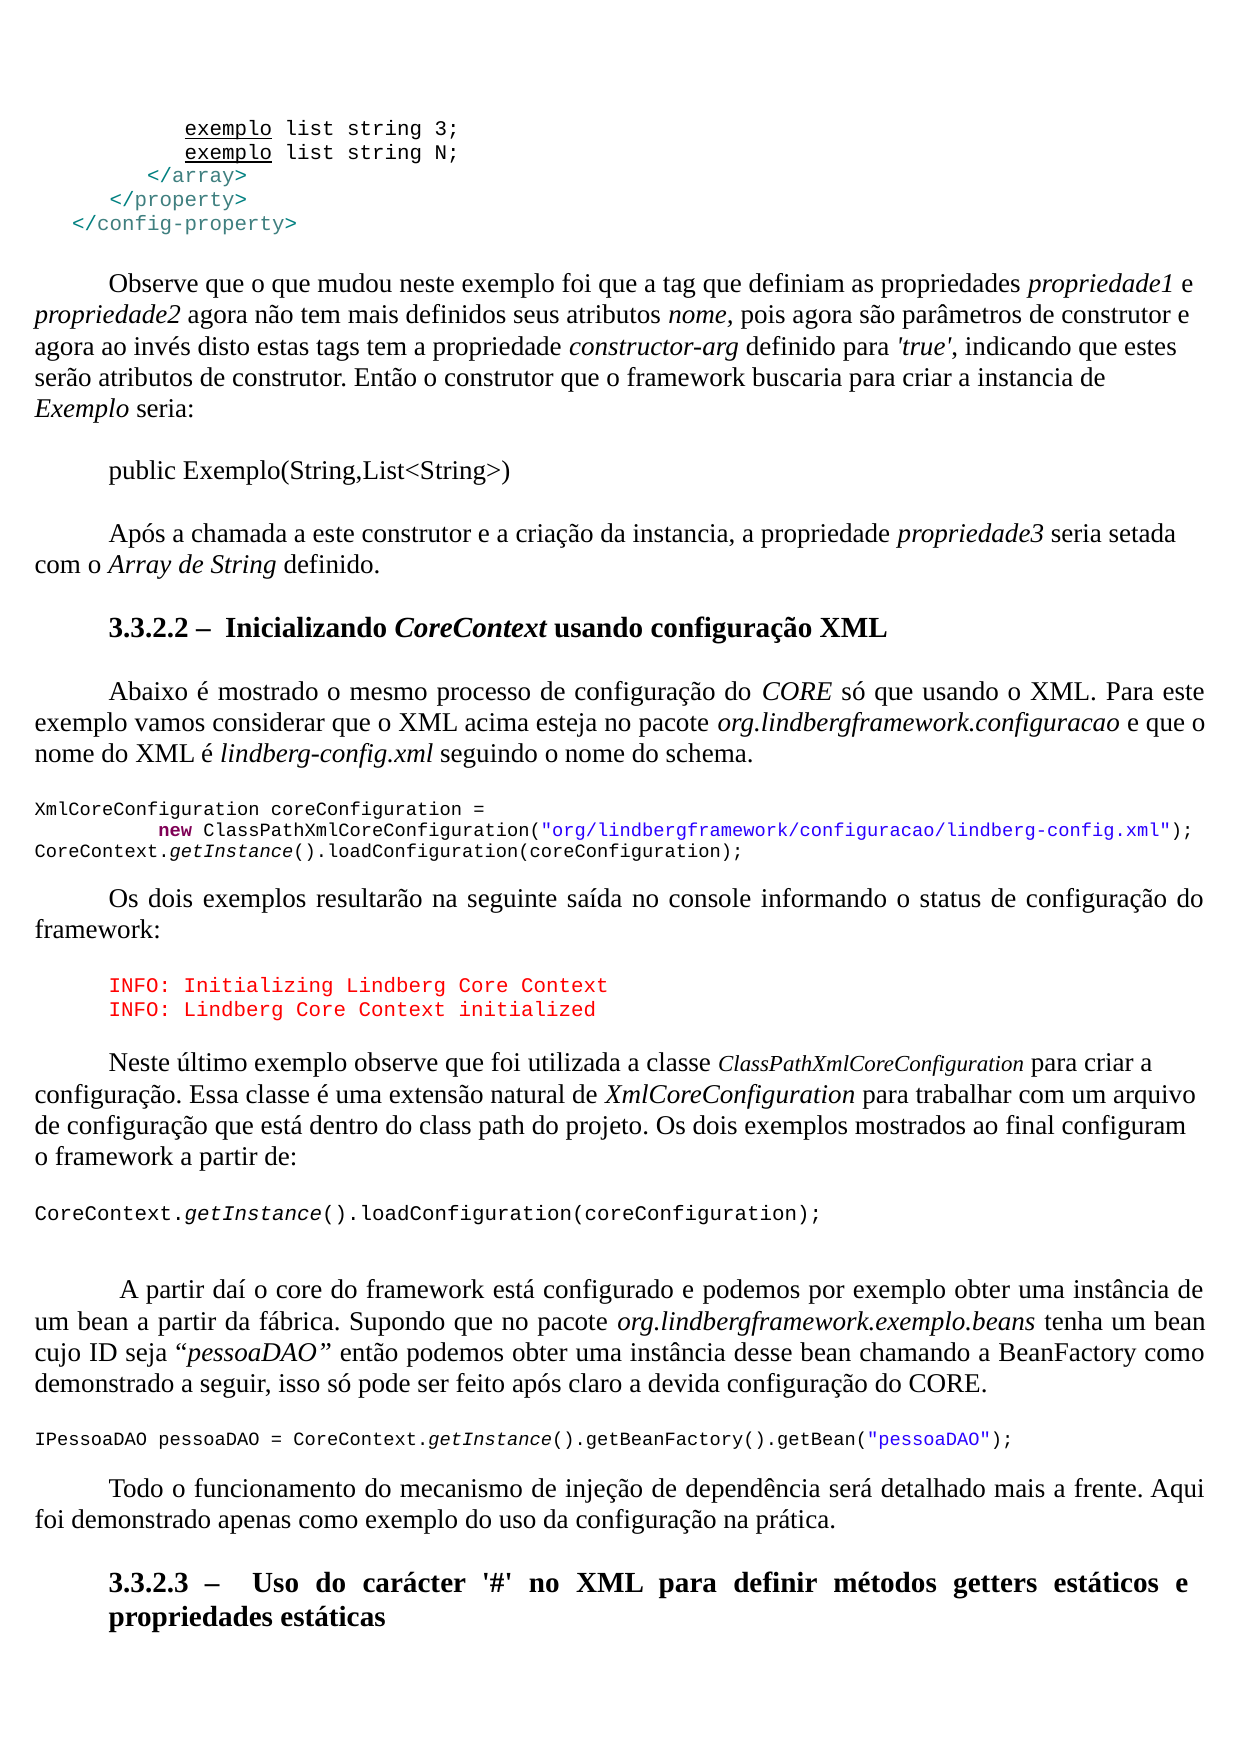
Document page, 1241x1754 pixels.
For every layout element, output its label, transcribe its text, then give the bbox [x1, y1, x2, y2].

text INFO: Initializing Lindberg Core Context [34, 975, 1206, 999]
text exemplo list string N; [34, 142, 1206, 165]
text </property> [34, 189, 1206, 213]
text 3.3.2.2 – Inicializando CoreContext usando configuração XML [34, 610, 1206, 644]
text Os dois exemplos resultarão na seguinte saída no console informando o status de configuração do framework: [34, 882, 1206, 944]
text Após a chamada a este construtor e a criação da instancia, a propriedade propriedade3 seria setada com o Array de String definido. [34, 517, 1206, 579]
text exemplo list string 3; [34, 118, 1206, 142]
text public Exemplo(String,List<String>) [34, 454, 1206, 486]
text new ClassPathXmlCoreConfiguration("org/lindbergframework/configuracao/lindberg-config.xml"); [34, 821, 1206, 842]
text INFO: Lindberg Core Context initialized [34, 999, 1206, 1023]
text Neste último exemplo observe que foi utilizada a classe ClassPathXmlCoreConfiguration para criar a configuração. Essa classe é uma extensão natural de XmlCoreConfiguration para trabalhar com um arquivo de configuração que está dentro do class path do projeto. Os dois exemplos mostrados ao final configuram o framework a partir de: [34, 1046, 1206, 1171]
text Abaixo é mostrado o mesmo processo de configuração do CORE só que usando o XML. Para este exemplo vamos considerar que o XML acima esteja no pacote org.lindbergframework.configuracao e que o nome do XML é lindberg-config.xml seguindo o nome do schema. [34, 675, 1206, 768]
text </array> [34, 165, 1206, 189]
text Observe que o que mudou neste exemplo foi que a tag que definiam as propriedades propriedade1 e propriedade2 agora não tem mais definidos seus atributos nome, pois agora são parâmetros de construtor e agora ao invés disto estas tags tem a propriedade constructor-arg definido para 'true', indicando que estes serão atributos de construtor. Então o construtor que o framework buscaria para criar a instancia de Exemplo seria: [34, 267, 1206, 423]
text A partir daí o core do framework está configurado e podemos por exemplo obter uma instância de um bean a partir da fábrica. Supondo que no pacote org.lindbergframework.exemplo.beans tenha um bean cujo ID seja “pessoaDAO” então podemos obter uma instância desse bean chamando a BeanFactory como demonstrado a seguir, isso só pode ser feito após claro a devida configuração do CORE. [34, 1273, 1206, 1398]
text 3.3.2.3 – Uso do carácter '#' no XML para definir métodos getters estáticos e propriedades estáticas [34, 1566, 1206, 1633]
text IPessoaDAO pessoaDAO = CoreContext.getInstance().getBeanFactory().getBean("pessoaDAO"); [34, 1429, 1206, 1451]
text Todo o funcionamento do mecanismo de injeção de dependência será detalhado mais a frente. Aqui foi demonstrado apenas como exemplo do uso da configuração na prática. [34, 1472, 1206, 1534]
text CoreContext.getInstance().loadConfiguration(coreConfiguration); [34, 1202, 1206, 1226]
text XmlCoreConfiguration coreConfiguration = [34, 799, 1206, 821]
text CoreContext.getInstance().loadConfiguration(coreConfiguration); [34, 842, 1206, 863]
text </config-property> [34, 213, 1206, 236]
